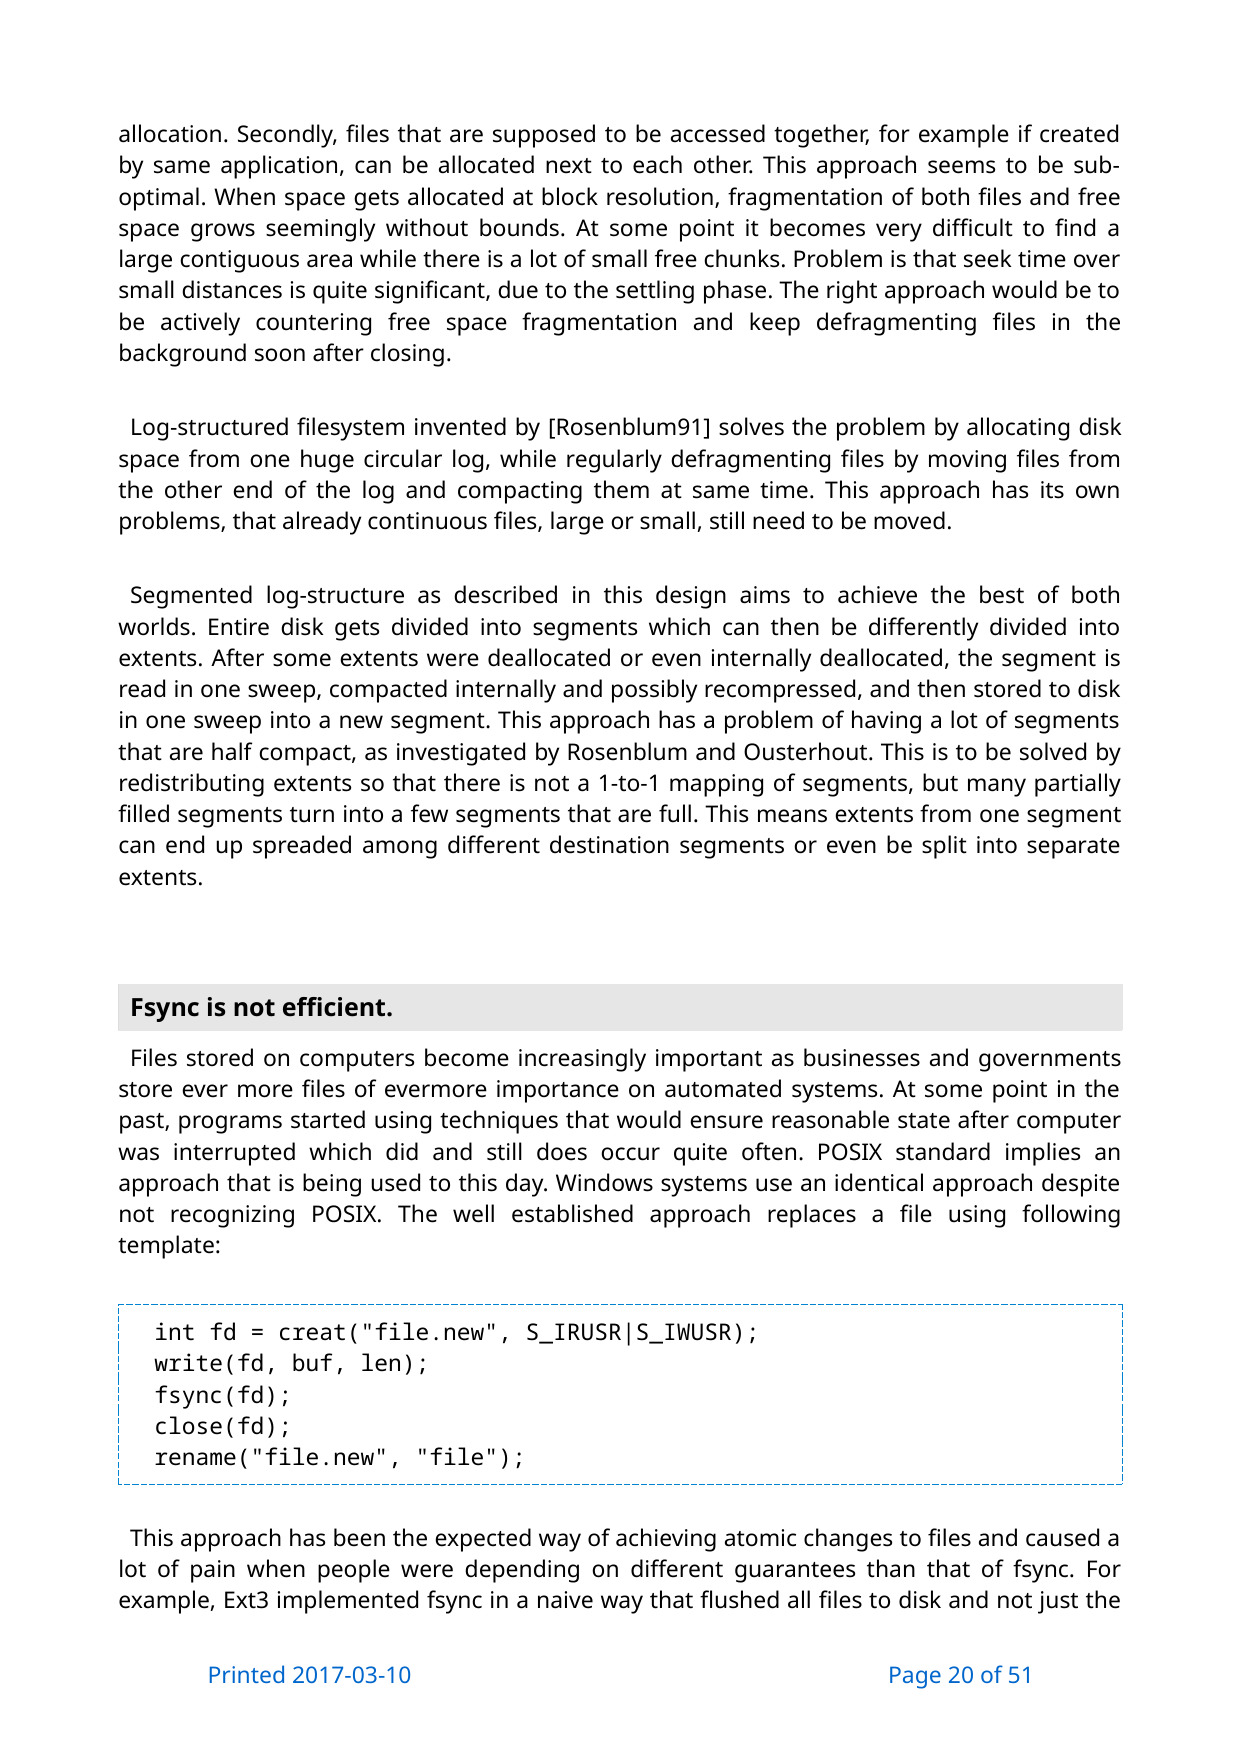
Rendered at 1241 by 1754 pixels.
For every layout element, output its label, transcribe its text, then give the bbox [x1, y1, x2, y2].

text allocation. Secondly, files that are supposed to be accessed together, for example if created by same application, can be allocated next to each other. This approach seems to be sub-optimal. When space gets allocated at block resolution, fragmentation of both files and free space grows seemingly without bounds. At some point it becomes very difficult to find a large contiguous area while there is a lot of small free chunks. Problem is that seek time over small distances is quite significant, due to the settling phase. The right approach would be to be actively countering free space fragmentation and keep defragmenting files in the background soon after closing. [118, 118, 1122, 368]
text Log-structured filesystem invented by [Rosenblum91] solves the problem by allocating disk space from one huge circular log, while regularly defragmenting files by moving files from the other end of the log and compacting them at same time. This approach has its own problems, that already continuous files, large or small, still need to be moved. [118, 411, 1122, 536]
text close(fd); [118, 1397, 1122, 1429]
text This approach has been the expected way of achieving atomic changes to files and caused a lot of pain when people were depending on different guarantees than that of fsync. For example, Ext3 implemented fsync in a naive way that flushed all files to disk and not just the [118, 1522, 1122, 1616]
text rename("file.new", "file"); [118, 1429, 1122, 1484]
text Files stored on computers become increasingly important as businesses and governments store ever more files of evermore importance on automated systems. At some point in the past, programs started using techniques that would ensure reasonable state after computer was interrupted which did and still does occur quite often. POSIX standard implies an approach that is being used to this day. Windows systems use an identical approach despite not recognizing POSIX. The well established approach replaces a file using following template: [118, 1042, 1122, 1261]
text write(fd, buf, len); [118, 1335, 1122, 1366]
text Segmented log-structure as described in this design aims to achieve the best of both worlds. Entire disk gets divided into segments which can then be differently divided into extents. After some extents were deallocated or even internally deallocated, the segment is read in one sweep, compacted internally and possibly recompressed, and then stored to disk in one sweep into a new segment. This approach has a problem of having a lot of segments that are half compact, as investigated by Rosenblum and Ousterhout. This is to be solved by redistributing extents so that there is not a 1-to-1 mapping of segments, but many partially filled segments turn into a few segments that are full. This means extents from one segment can end up spreaded among different destination segments or even be split into separate extents. [118, 579, 1122, 892]
text fsync(fd); [118, 1366, 1122, 1397]
text int fd = creat("file.new", S_IRUSR|S_IWUSR); [118, 1304, 1122, 1335]
subtitle Fsync is not efficient. [119, 985, 1122, 1030]
